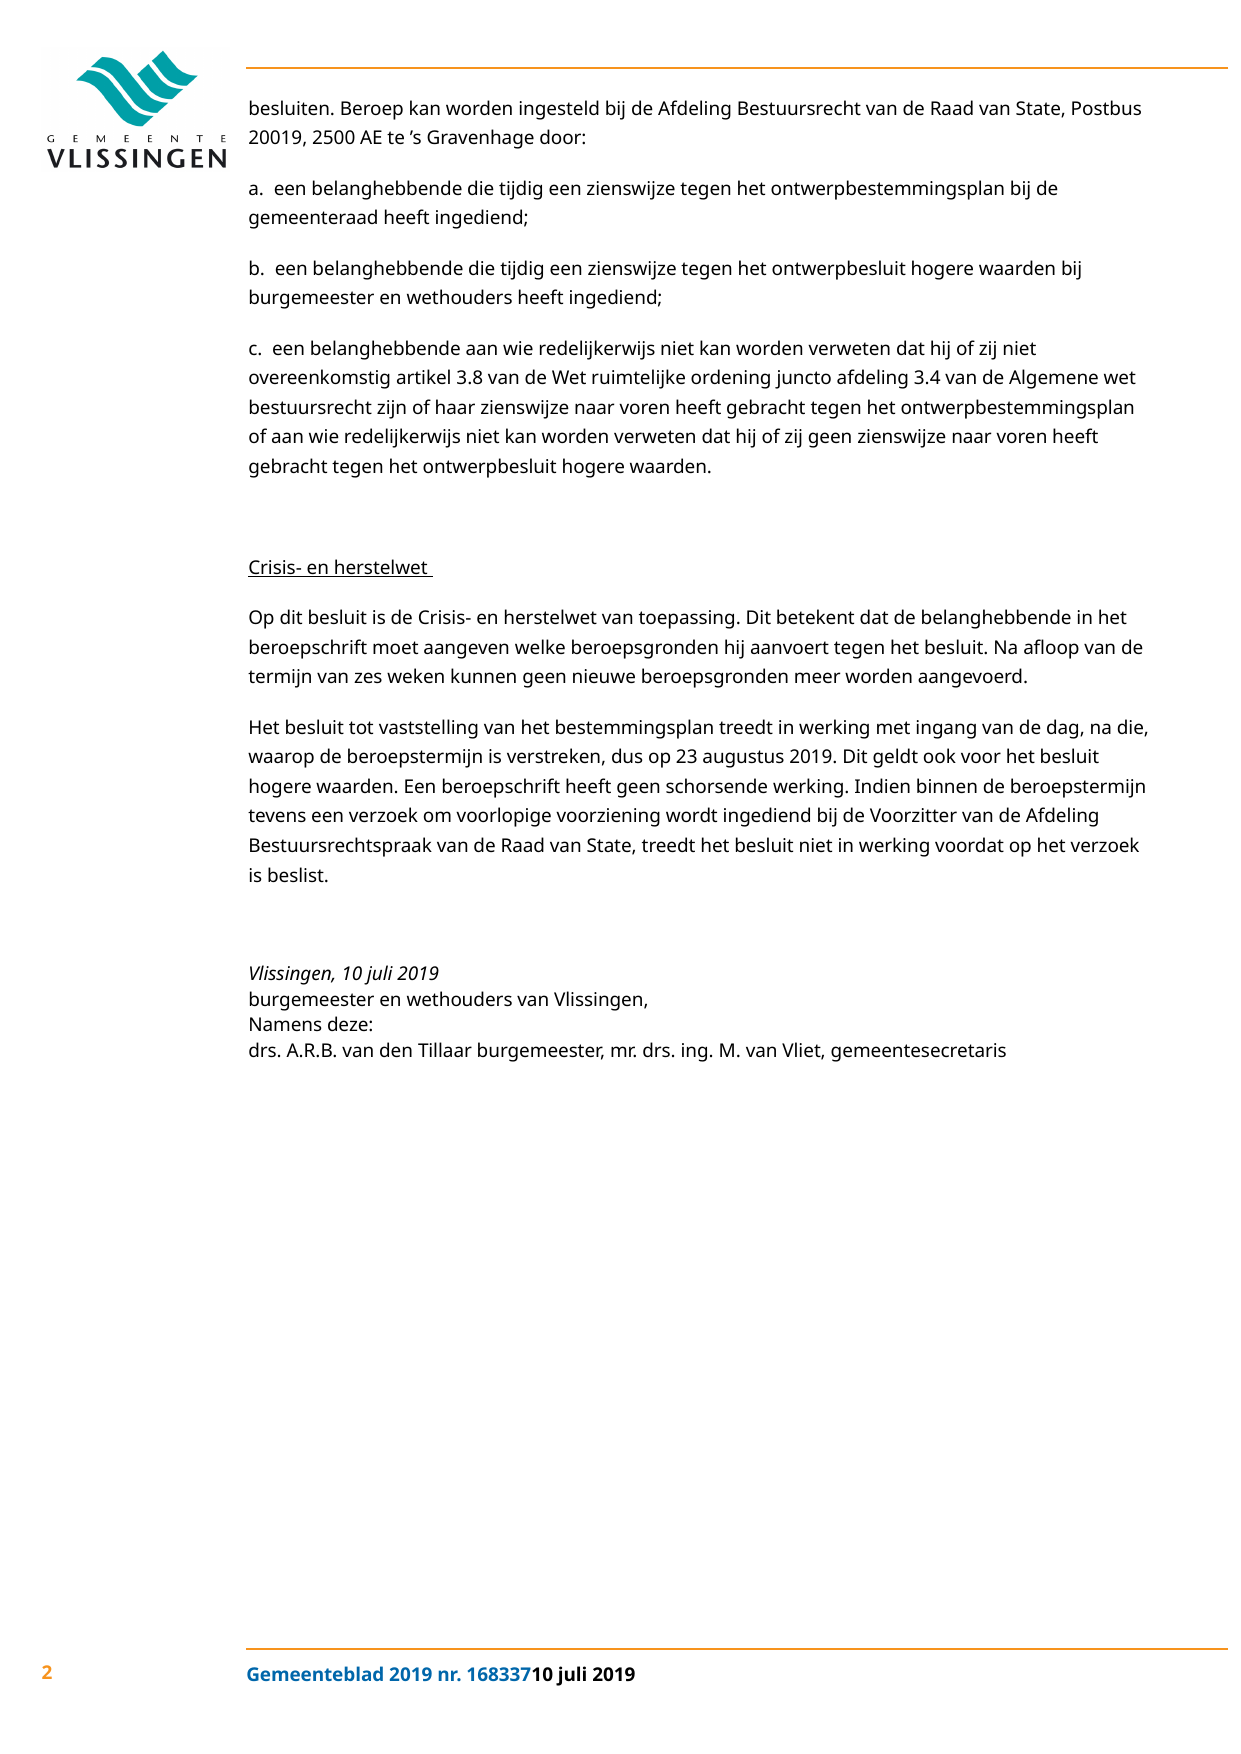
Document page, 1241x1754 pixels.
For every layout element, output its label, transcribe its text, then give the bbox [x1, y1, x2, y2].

text Op dit besluit is de Crisis- en herstelwet van toepassing. Dit betekent dat de belanghebbende in het beroepschrift moet aangeven welke beroepsgronden hij aanvoert tegen het besluit. Na afloop van de termijn van zes weken kunnen geen nieuwe beroepsgronden meer worden aangevoerd. [248, 604, 1152, 689]
text besluiten. Beroep kan worden ingesteld bij de Afdeling Bestuursrecht van de Raad van State, Postbus 20019, 2500 AE te ’s Gravenhage door: [248, 95, 1152, 150]
text Vlissingen, 10 juli 2019 [248, 960, 1152, 986]
text c. een belanghebbende aan wie redelijkerwijs niet kan worden verweten dat hij of zij niet overeenkomstig artikel 3.8 van de Wet ruimtelijke ordening juncto afdeling 3.4 van de Algemene wet bestuursrecht zijn of haar zienswijze naar voren heeft gebracht tegen het ontwerpbestemmingsplan of aan wie redelijkerwijs niet kan worden verweten dat hij of zij geen zienswijze naar voren heeft gebracht tegen het ontwerpbesluit hogere waarden. [248, 335, 1152, 479]
text burgemeester en wethouders van Vlissingen, [248, 986, 1152, 1012]
text a. een belanghebbende die tijdig een zienswijze tegen het ontwerpbestemmingsplan bij de gemeenteraad heeft ingediend; [248, 175, 1152, 230]
text b. een belanghebbende die tijdig een zienswijze tegen het ontwerpbesluit hogere waarden bij burgemeester en wethouders heeft ingediend; [248, 255, 1152, 310]
picture [41, 47, 231, 172]
text Het besluit tot vaststelling van het bestemmingsplan treedt in werking met ingang van de dag, na die, waarop de beroepstermijn is verstreken, dus op 23 augustus 2019. Dit geldt ook voor het besluit hogere waarden. Een beroepschrift heeft geen schorsende werking. Indien binnen de beroepstermijn tevens een verzoek om voorlopige voorziening wordt ingediend bij de Voorzitter van de Afdeling Bestuursrechtspraak van de Raad van State, treedt het besluit niet in werking voordat op het verzoek is beslist. [248, 714, 1152, 888]
text Namens deze: [248, 1012, 1152, 1037]
text Crisis- en herstelwet [248, 554, 1152, 580]
text drs. A.R.B. van den Tillaar burgemeester, mr. drs. ing. M. van Vliet, gemeentesecretaris [248, 1037, 1152, 1063]
